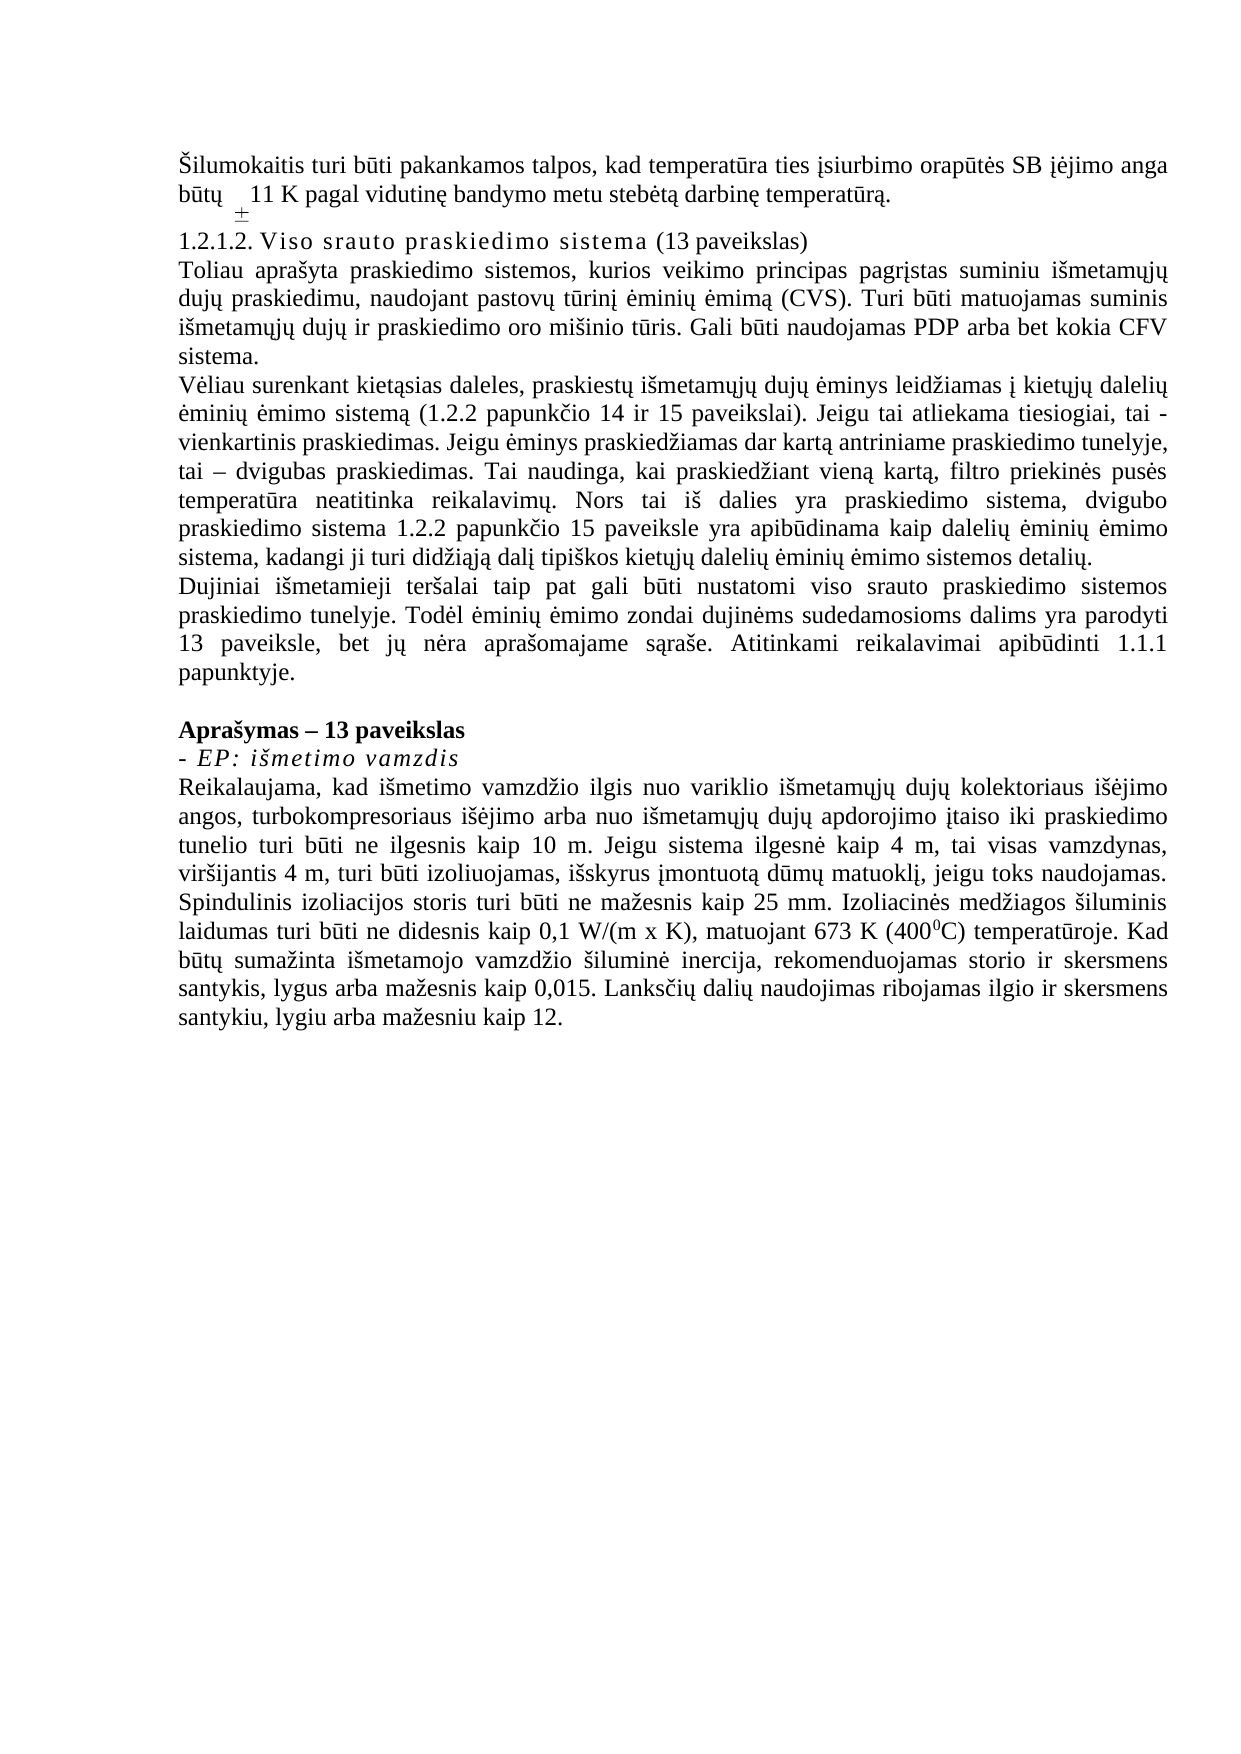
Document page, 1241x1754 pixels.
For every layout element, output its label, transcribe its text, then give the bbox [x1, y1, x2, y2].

text Aprašymas – 13 paveikslas [178, 715, 1169, 743]
text Šilumokaitis turi būti pakankamos talpos, kad temperatūra ties įsiurbimo orapūtės SB įėjimo anga būtų 11 K pagal vidutinę bandymo metu stebėtą darbinę temperatūrą. [178, 150, 1169, 226]
text Dujiniai išmetamieji teršalai taip pat gali būti nustatomi viso srauto praskiedimo sistemos praskiedimo tunelyje. Todėl ėminių ėmimo zondai dujinėms sudedamosioms dalims yra parodyti 13 paveiksle, bet jų nėra aprašomajame sąraše. Atitinkami reikalavimai apibūdinti 1.1.1 papunktyje. [178, 571, 1169, 686]
text Toliau aprašyta praskiedimo sistemos, kurios veikimo principas pagrįstas suminiu išmetamųjų dujų praskiedimu, naudojant pastovų tūrinį ėminių ėmimą (CVS). Turi būti matuojamas suminis išmetamųjų dujų ir praskiedimo oro mišinio tūris. Gali būti naudojamas PDP arba bet kokia CFV sistema. [178, 255, 1169, 370]
text Reikalaujama, kad išmetimo vamzdžio ilgis nuo variklio išmetamųjų dujų kolektoriaus išėjimo angos, turbokompresoriaus išėjimo arba nuo išmetamųjų dujų apdorojimo įtaiso iki praskiedimo tunelio turi būti ne ilgesnis kaip 10 m. Jeigu sistema ilgesnė kaip 4 m, tai visas vamzdynas, viršijantis 4 m, turi būti izoliuojamas, išskyrus įmontuotą dūmų matuoklį, jeigu toks naudojamas. Spindulinis izoliacijos storis turi būti ne mažesnis kaip 25 mm. Izoliacinės medžiagos šiluminis laidumas turi būti ne didesnis kaip 0,1 W/(m x K), matuojant 673 K (4000C) temperatūroje. Kad būtų sumažinta išmetamojo vamzdžio šiluminė inercija, rekomenduojamas storio ir skersmens santykis, lygus arba mažesnis kaip 0,015. Lanksčių dalių naudojimas ribojamas ilgio ir skersmens santykiu, lygiu arba mažesniu kaip 12. [178, 772, 1169, 1031]
text - EP: išmetimo vamzdis [178, 743, 1169, 772]
text 1.2.1.2. Viso srauto praskiedimo sistema (13 paveikslas) [178, 226, 1169, 255]
text Vėliau surenkant kietąsias daleles, praskiestų išmetamųjų dujų ėminys leidžiamas į kietųjų dalelių ėminių ėmimo sistemą (1.2.2 papunkčio 14 ir 15 paveikslai). Jeigu tai atliekama tiesiogiai, tai - vienkartinis praskiedimas. Jeigu ėminys praskiedžiamas dar kartą antriniame praskiedimo tunelyje, tai – dvigubas praskiedimas. Tai naudinga, kai praskiedžiant vieną kartą, filtro priekinės pusės temperatūra neatitinka reikalavimų. Nors tai iš dalies yra praskiedimo sistema, dvigubo praskiedimo sistema 1.2.2 papunkčio 15 paveiksle yra apibūdinama kaip dalelių ėminių ėmimo sistema, kadangi ji turi didžiąją dalį tipiškos kietųjų dalelių ėminių ėmimo sistemos detalių. [178, 370, 1169, 571]
